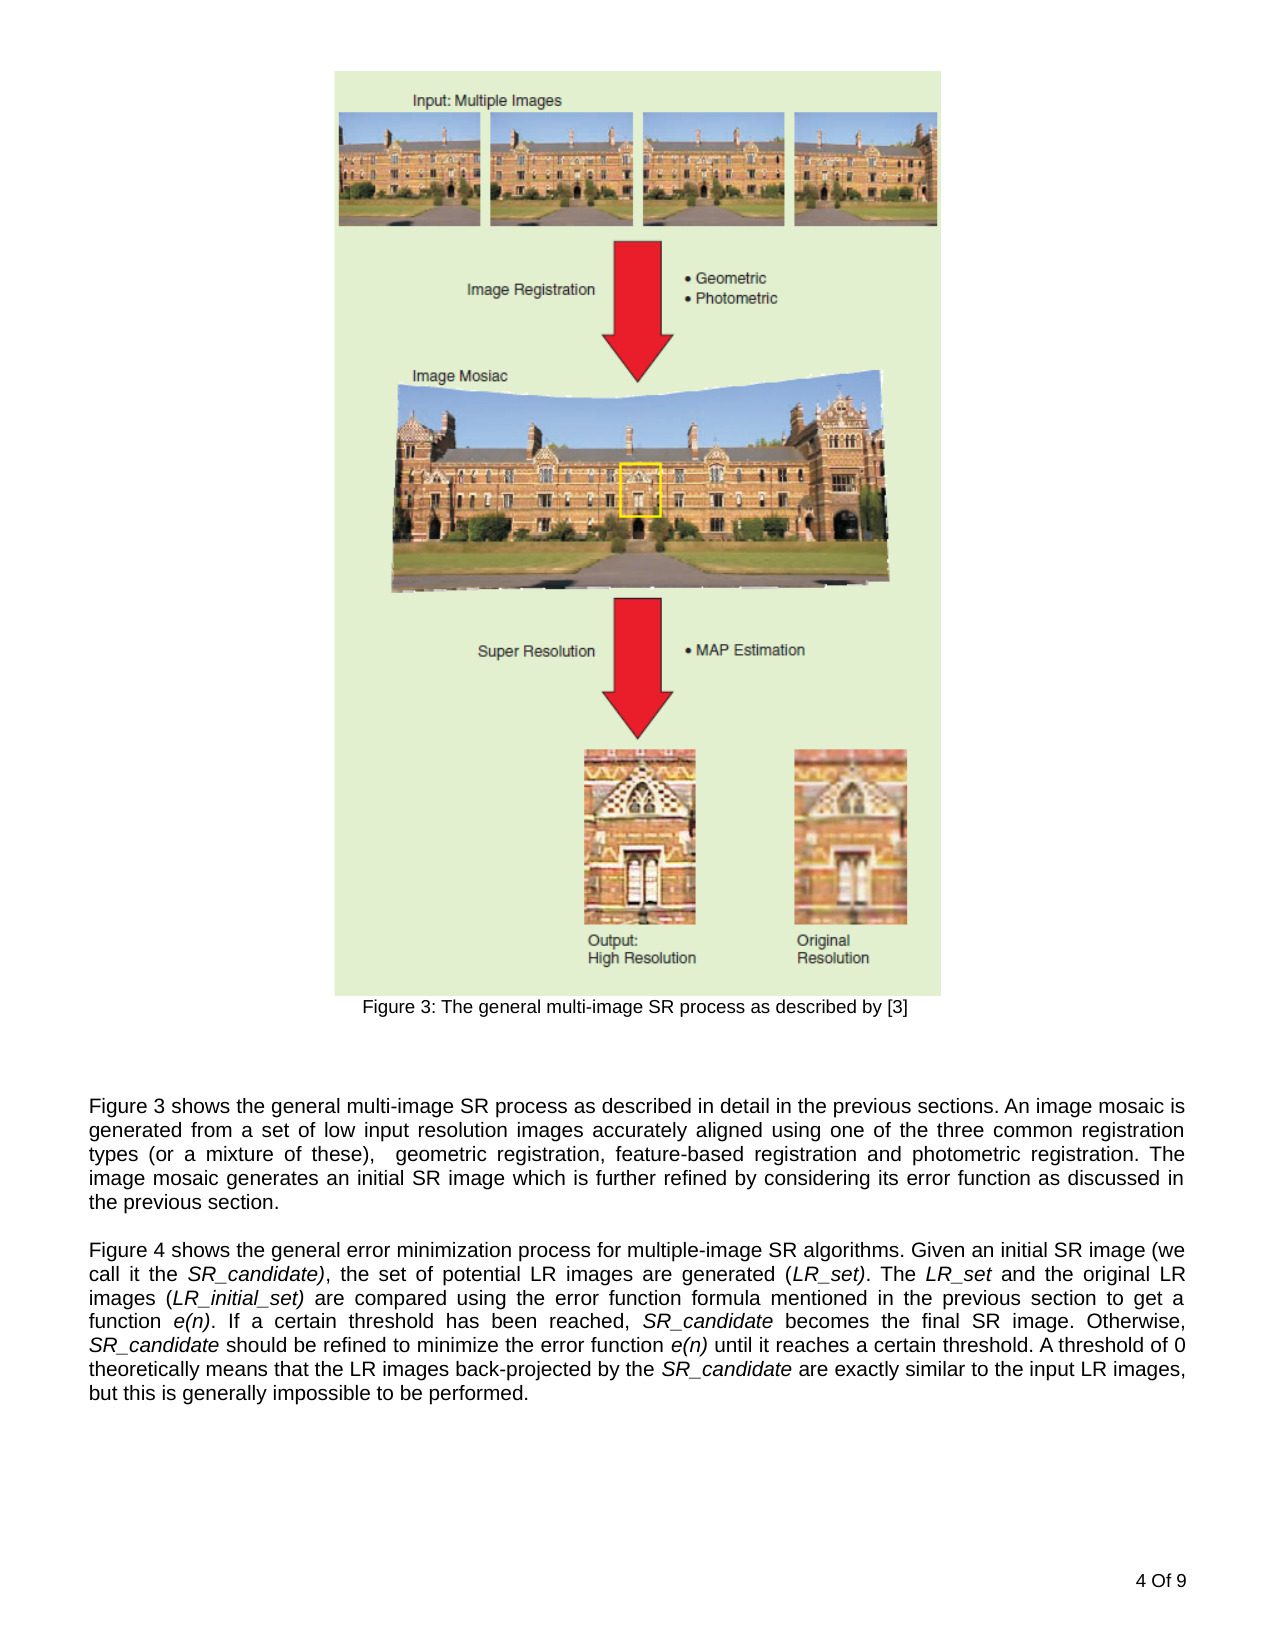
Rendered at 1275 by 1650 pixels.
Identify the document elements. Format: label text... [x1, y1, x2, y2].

text Figure 3: The general multi-image SR process as described by [3] [334, 996, 941, 1017]
picture [334, 71, 941, 996]
text Figure 3 shows the general multi-image SR process as described in detail in the previous sections. An image mosaic is generated from a set of low input resolution images accurately aligned using one of the three common registration types (or a mixture of these), geometric registration, feature-based registration and photometric registration. The image mosaic generates an initial SR image which is further refined by considering its error function as discussed in the previous section. [88, 1094, 1186, 1213]
text Figure 4 shows the general error minimization process for multiple-image SR algorithms. Given an initial SR image (we call it the SR_candidate), the set of potential LR images are generated (LR_set). The LR_set and the original LR images (LR_initial_set) are compared using the error function formula mentioned in the previous section to get a function e(n). If a certain threshold has been reached, SR_candidate becomes the final SR image. Otherwise, SR_candidate should be refined to minimize the error function e(n) until it reaches a certain threshold. A threshold of 0 theoretically means that the LR images back-projected by the SR_candidate are exactly similar to the input LR images, but this is generally impossible to be performed. [88, 1237, 1186, 1405]
